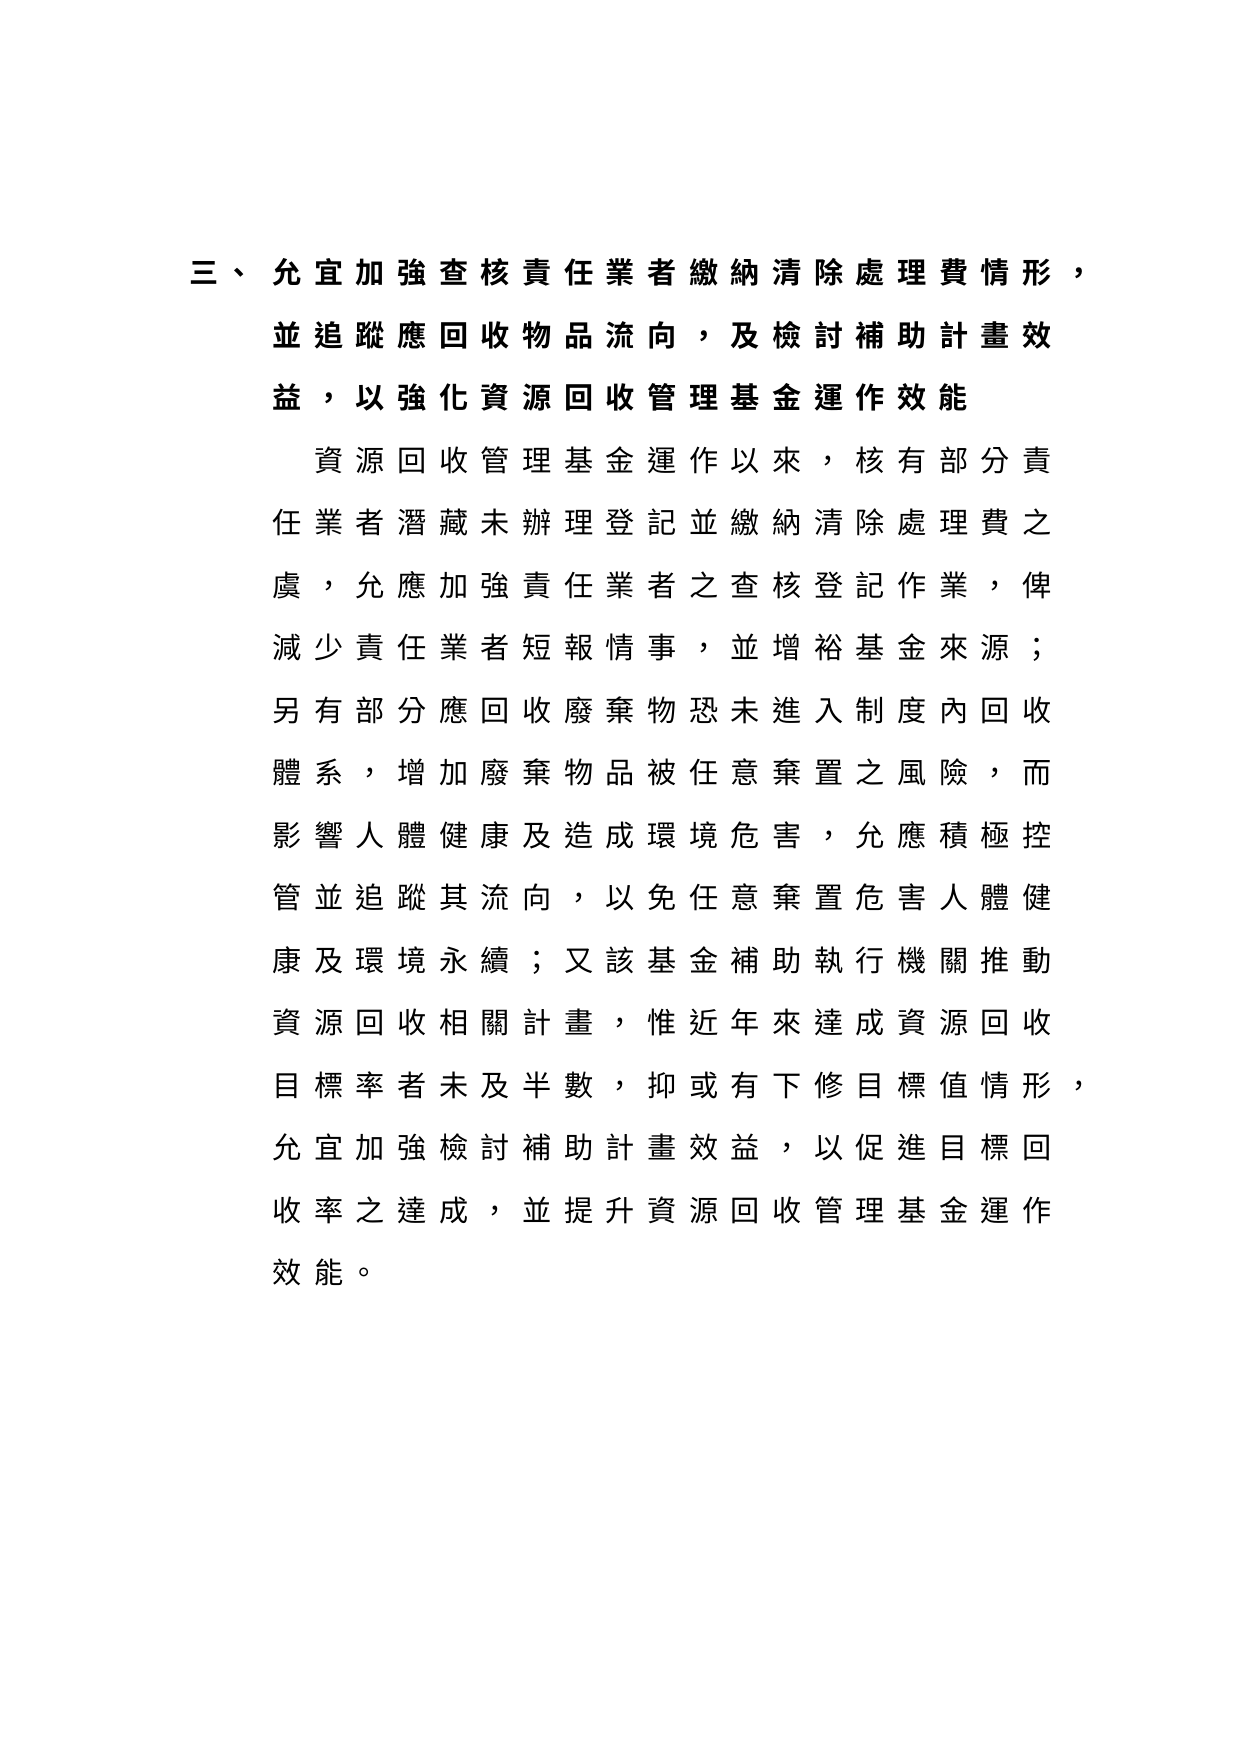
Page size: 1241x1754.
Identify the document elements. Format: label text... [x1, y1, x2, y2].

text 三、允宜加強查核責任業者繳納清除處理費情形，並追蹤應回收物品流向，及檢討補助計畫效益，以強化資源回收管理基金運作效能 [183, 229, 1058, 417]
text 資源回收管理基金運作以來，核有部分責任業者潛藏未辦理登記並繳納清除處理費之虞，允應加強責任業者之查核登記作業，俾減少責任業者短報情事，並增裕基金來源；另有部分應回收廢棄物恐未進入制度內回收體系，增加廢棄物品被任意棄置之風險，而影響人體健康及造成環境危害，允應積極控管並追蹤其流向，以免任意棄置危害人體健康及環境永續；又該基金補助執行機關推動資源回收相關計畫，惟近年來達成資源回收目標率者未及半數，抑或有下修目標值情形，允宜加強檢討補助計畫效益，以促進目標回收率之達成，並提升資源回收管理基金運作效能。 [242, 417, 1058, 1292]
